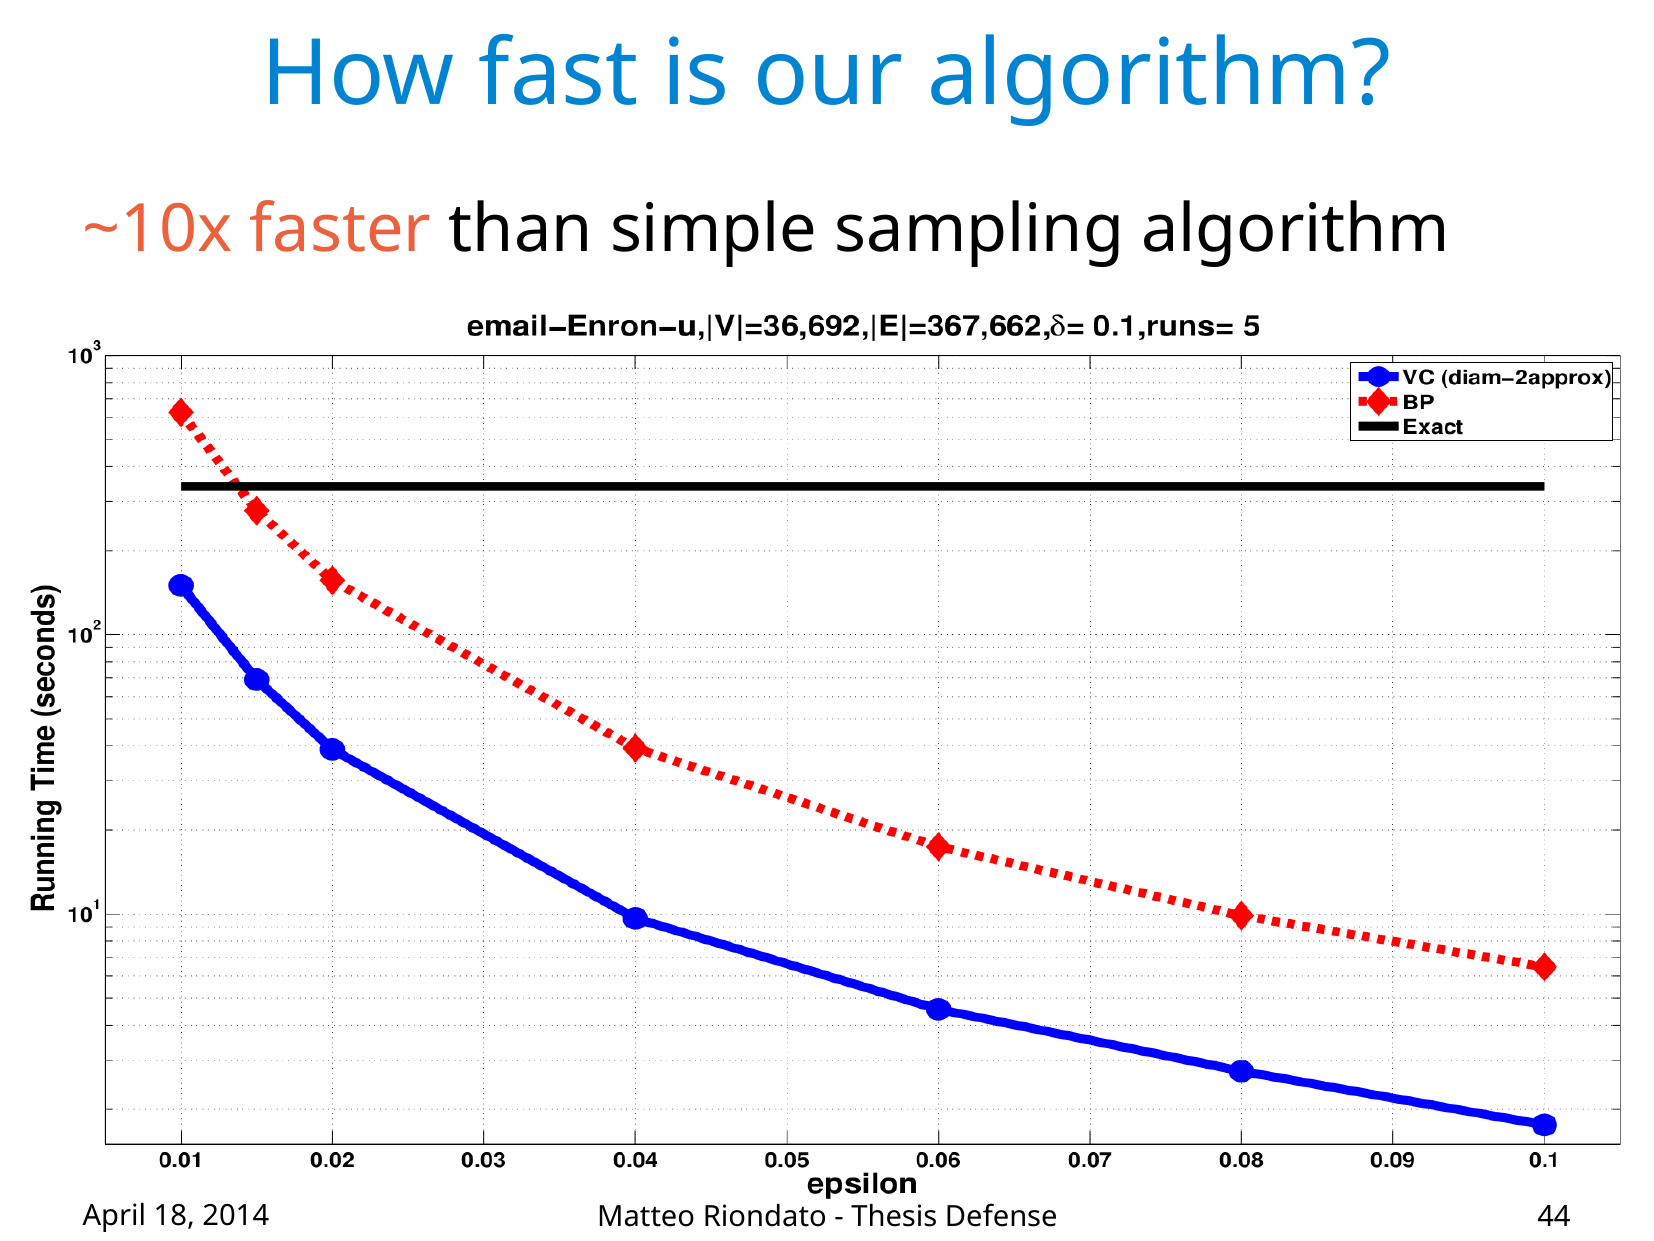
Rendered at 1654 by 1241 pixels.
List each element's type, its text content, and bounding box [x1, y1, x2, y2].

title How fast is our algorithm? [82, 0, 1571, 139]
list ~10x faster than simple sampling algorithm [82, 180, 1571, 314]
picture [30, 314, 1621, 1199]
